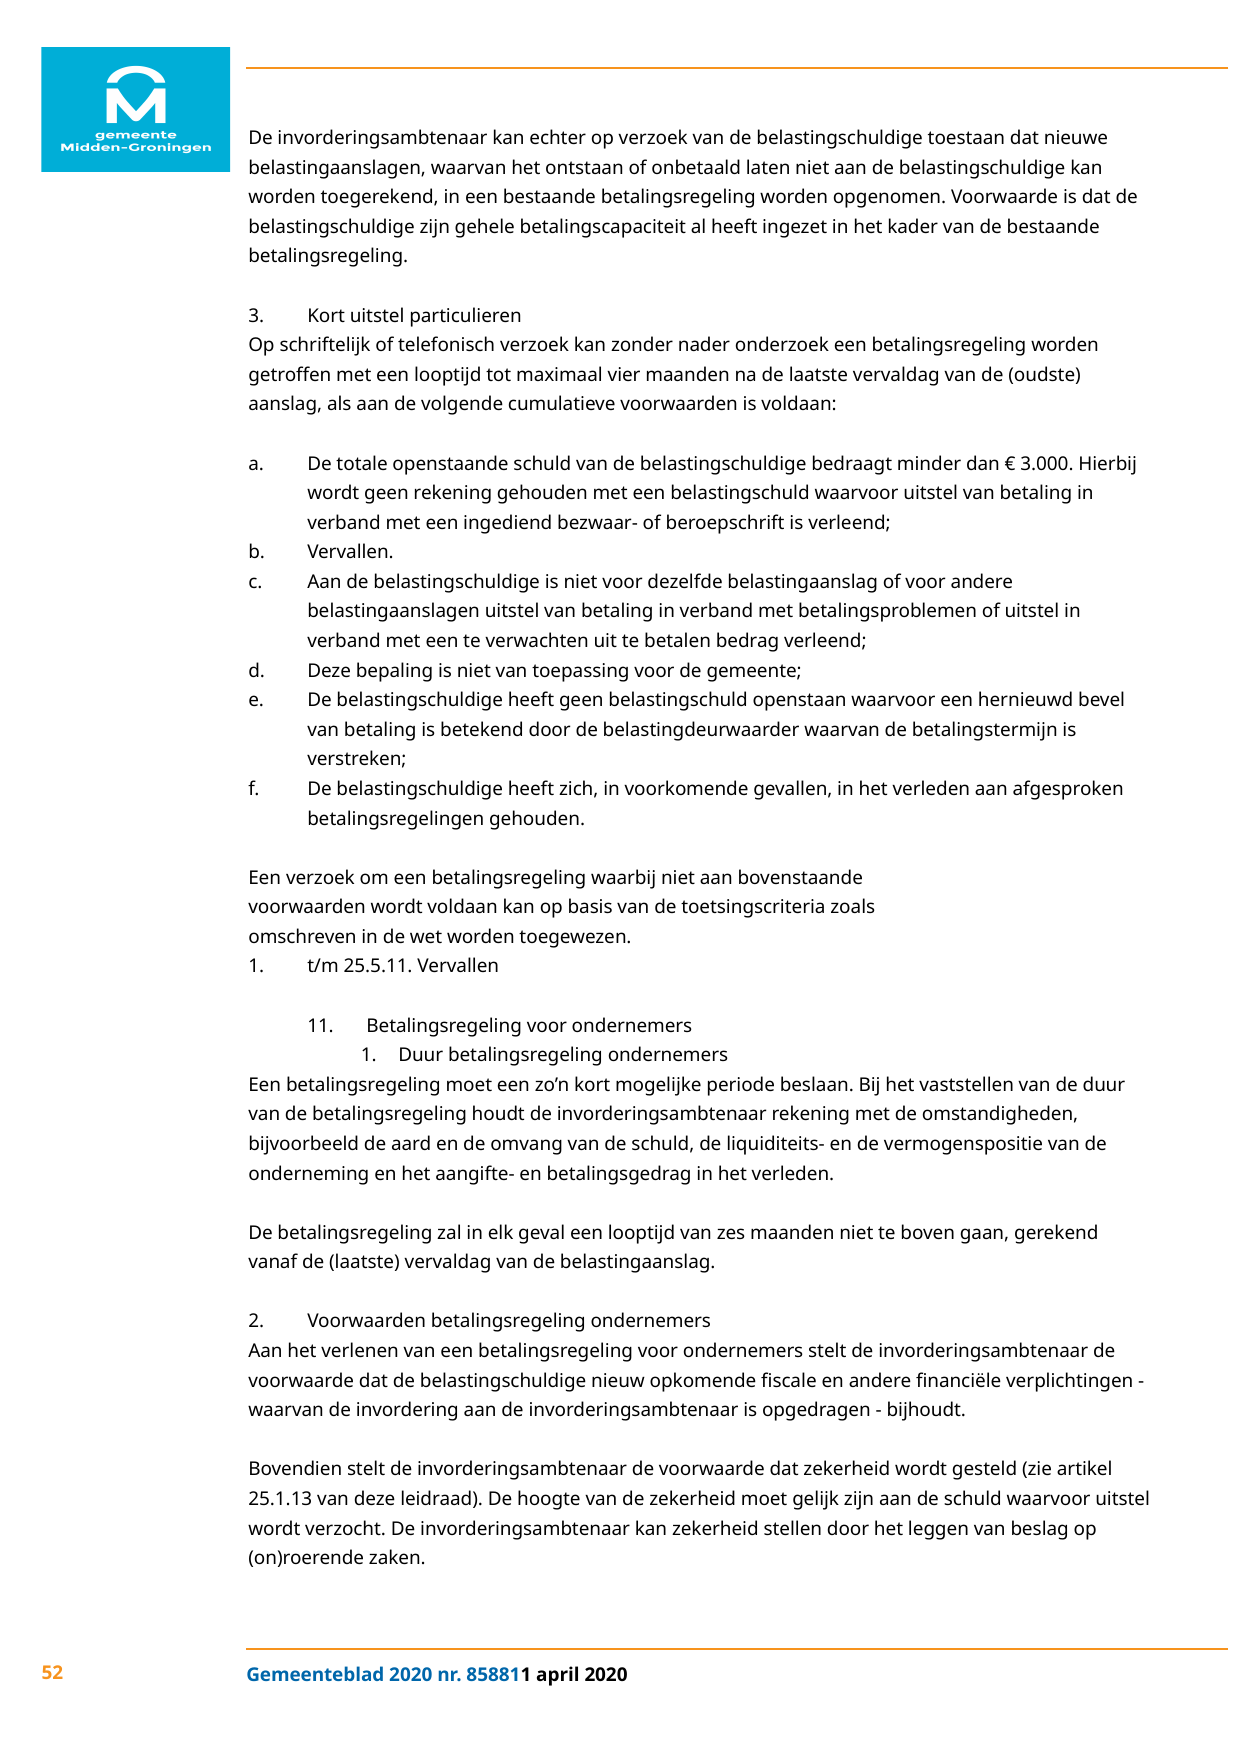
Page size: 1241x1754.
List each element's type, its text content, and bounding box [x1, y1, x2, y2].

text Op schriftelijk of telefonisch verzoek kan zonder nader onderzoek een betalingsregeling worden getroffen met een looptijd tot maximaal vier maanden na de laatste vervaldag van de (oudste) aanslag, als aan de volgende cumulatieve voorwaarden is voldaan: [248, 331, 1152, 416]
list De totale openstaande schuld van de belastingschuldige bedraagt minder dan € 3.000. Hierbij wordt geen rekening gehouden met een belastingschuld waarvoor uitstel van betaling in verband met een ingediend bezwaar- of beroepschrift is verleend; [248, 450, 1152, 535]
list Kort uitstel particulieren [248, 302, 1152, 328]
text Een betalingsregeling moet een zo’n kort mogelijke periode beslaan. Bij het vaststellen van de duur van de betalingsregeling houdt de invorderingsambtenaar rekening met de omstandigheden, bijvoorbeeld de aard en de omvang van de schuld, de liquiditeits- en de vermogenspositie van de onderneming en het aangifte- en betalingsgedrag in het verleden. [248, 1071, 1152, 1186]
picture [107, 89, 165, 122]
text Een verzoek om een betalingsregeling waarbij niet aan bovenstaande [248, 864, 1152, 890]
list Betalingsregeling voor ondernemers [307, 1012, 1152, 1038]
text Bovendien stelt de invorderingsambtenaar de voorwaarde dat zekerheid wordt gesteld (zie artikel 25.1.13 van deze leidraad). De hoogte van de zekerheid moet gelijk zijn aan de schuld waarvoor uitstel wordt verzocht. De invorderingsambtenaar kan zekerheid stellen door het leggen van beslag op (on)roerende zaken. [248, 1456, 1152, 1570]
list Deze bepaling is niet van toepassing voor de gemeente; [248, 657, 1152, 683]
text De invorderingsambtenaar kan echter op verzoek van de belastingschuldige toestaan dat nieuwe belastingaanslagen, waarvan het ontstaan of onbetaald laten niet aan de belastingschuldige kan worden toegerekend, in een bestaande betalingsregeling worden opgenomen. Voorwaarde is dat de belastingschuldige zijn gehele betalingscapaciteit al heeft ingezet in het kader van de bestaande betalingsregeling. [248, 124, 1152, 268]
text De betalingsregeling zal in elk geval een looptijd van zes maanden niet te boven gaan, gerekend vanaf de (laatste) vervaldag van de belastingaanslag. [248, 1219, 1152, 1274]
picture [184, 146, 190, 153]
text omschreven in de wet worden toegewezen. [248, 923, 1152, 949]
list Voorwaarden betalingsregeling ondernemers [248, 1308, 1152, 1333]
list Vervallen. [248, 538, 1152, 564]
list Duur betalingsregeling ondernemers [361, 1041, 1152, 1067]
list t/m 25.5.11. Vervallen [248, 953, 1152, 978]
list De belastingschuldige heeft zich, in voorkomende gevallen, in het verleden aan afgesproken betalingsregelingen gehouden. [248, 775, 1152, 831]
list De belastingschuldige heeft geen belastingschuld openstaan waarvoor een hernieuwd bevel van betaling is betekend door de belastingdeurwaarder waarvan de betalingstermijn is verstreken; [248, 686, 1152, 771]
text voorwaarden wordt voldaan kan op basis van de toetsingscriteria zoals [248, 893, 1152, 919]
picture [108, 66, 164, 82]
text Aan het verlenen van een betalingsregeling voor ondernemers stelt de invorderingsambtenaar de voorwaarde dat de belastingschuldige nieuw opkomende fiscale en andere financiële verplichtingen - waarvan de invordering aan de invorderingsambtenaar is opgedragen - bijhoudt. [248, 1337, 1152, 1422]
list Aan de belastingschuldige is niet voor dezelfde belastingaanslag of voor andere belastingaanslagen uitstel van betaling in verband met betalingsproblemen of uitstel in verband met een te verwachten uit te betalen bedrag verleend; [248, 568, 1152, 653]
